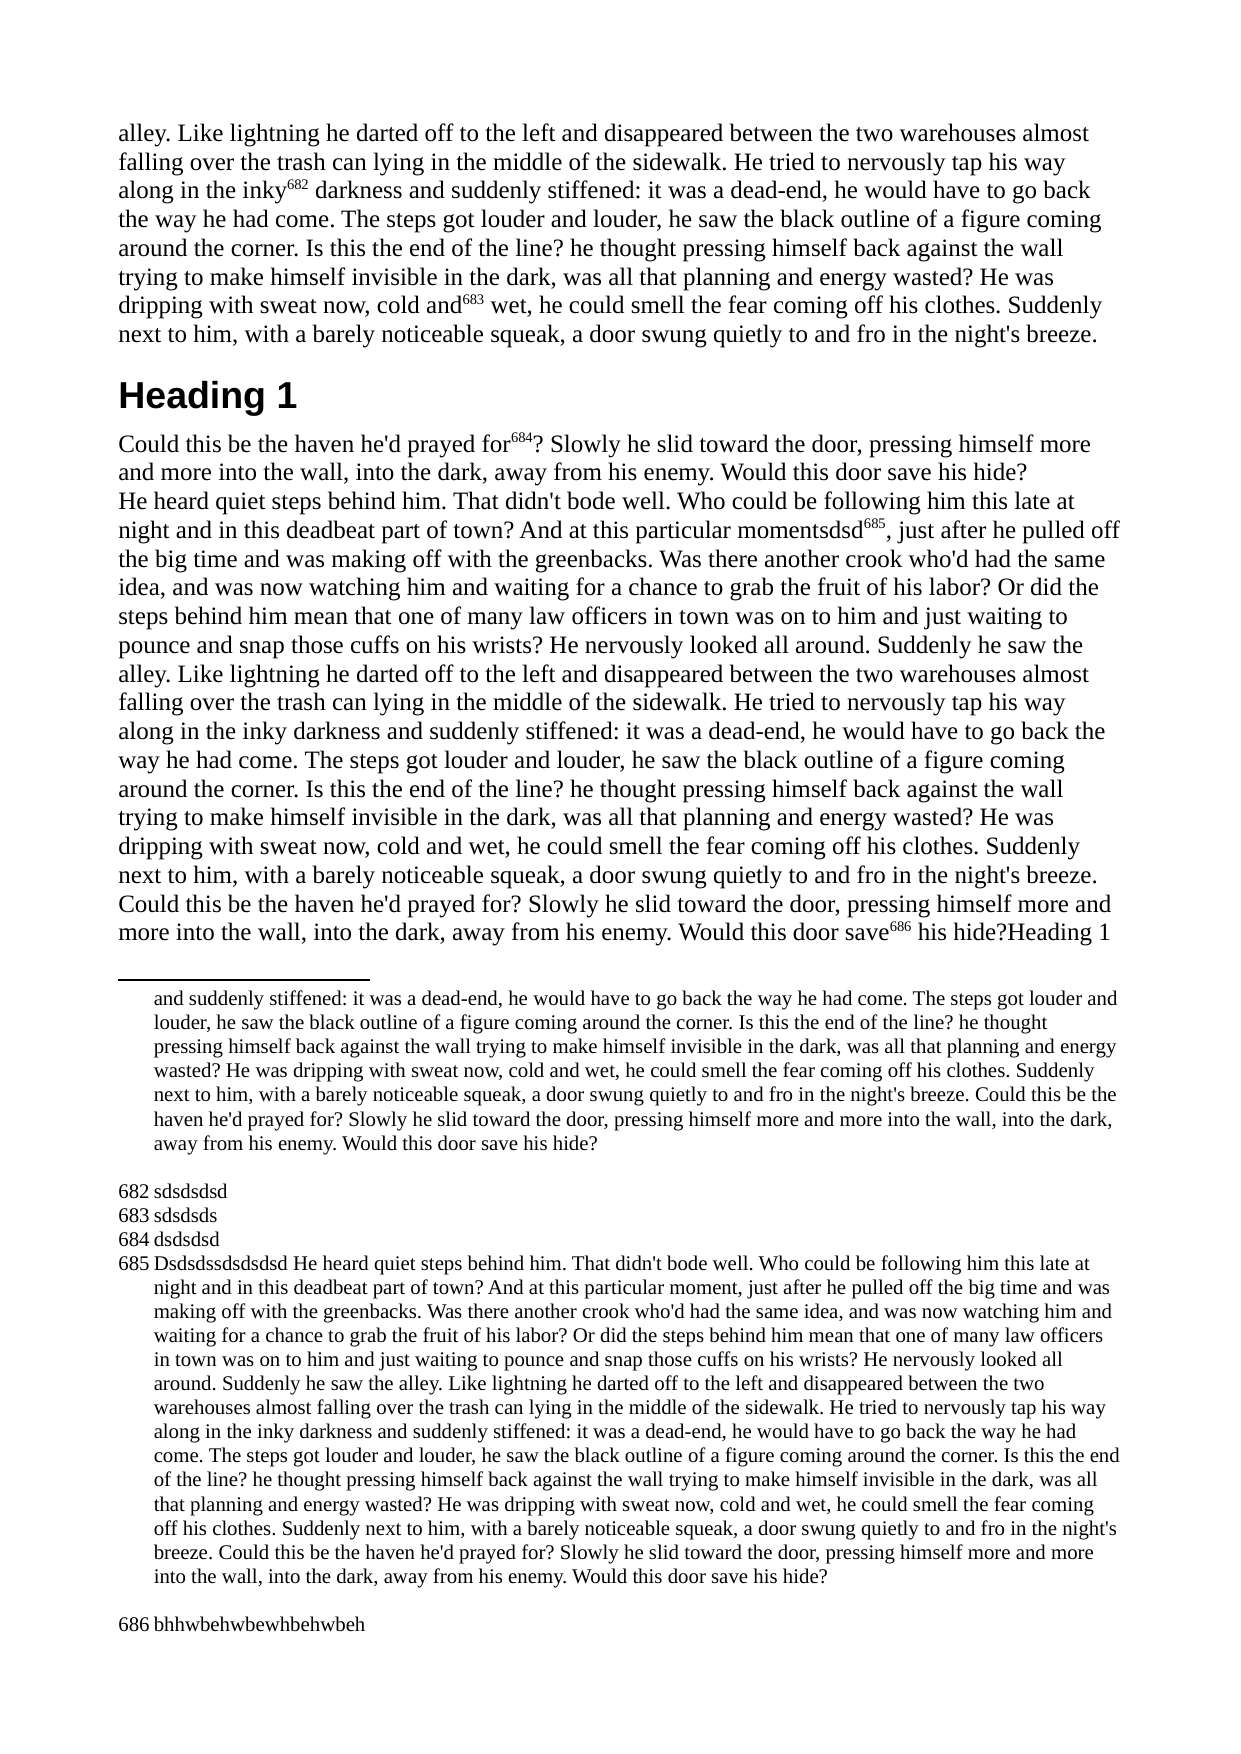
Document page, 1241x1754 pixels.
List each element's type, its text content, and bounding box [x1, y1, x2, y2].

text Dsdsdssdsdsdsd He heard quiet steps behind him. That didn't bode well. Who could be following him this late at night and in this deadbeat part of town? And at this particular moment, just after he pulled off the big time and was making off with the greenbacks. Was there another crook who'd had the same idea, and was now watching him and waiting for a chance to grab the fruit of his labor? Or did the steps behind him mean that one of many law officers in town was on to him and just waiting to pounce and snap those cuffs on his wrists? He nervously looked all around. Suddenly he saw the alley. Like lightning he darted off to the left and disappeared between the two warehouses almost falling over the trash can lying in the middle of the sidewalk. He tried to nervously tap his way along in the inky darkness and suddenly stiffened: it was a dead-end, he would have to go back the way he had come. The steps got louder and louder, he saw the black outline of a figure coming around the corner. Is this the end of the line? he thought pressing himself back against the wall trying to make himself invisible in the dark, was all that planning and energy wasted? He was dripping with sweat now, cold and wet, he could smell the fear coming off his clothes. Suddenly next to him, with a barely noticeable squeak, a door swung quietly to and fro in the night's breeze. Could this be the haven he'd prayed for? Slowly he slid toward the door, pressing himself more and more into the wall, into the dark, away from his enemy. Would this door save his hide? [118, 1251, 1122, 1588]
text bhhwbehwbewhbehwbeh [118, 1612, 1122, 1636]
text sdsdsdsd [118, 1179, 1122, 1203]
text Could this be the haven he'd prayed for? Slowly he slid toward the door, pressing himself more and more into the wall, into the dark, away from his enemy. Would this door save his hide? [118, 429, 1122, 486]
text sdsdsds [118, 1203, 1122, 1227]
text and suddenly stiffened: it was a dead-end, he would have to go back the way he had come. The steps got louder and louder, he saw the black outline of a figure coming around the corner. Is this the end of the line? he thought pressing himself back against the wall trying to make himself invisible in the dark, was all that planning and energy wasted? He was dripping with sweat now, cold and wet, he could smell the fear coming off his clothes. Suddenly next to him, with a barely noticeable squeak, a door swung quietly to and fro in the night's breeze. Could this be the haven he'd prayed for? Slowly he slid toward the door, pressing himself more and more into the wall, into the dark, away from his enemy. Would this door save his hide? [118, 986, 1122, 1154]
text dsdsdsd [118, 1227, 1122, 1251]
text alley. Like lightning he darted off to the left and disappeared between the two warehouses almost falling over the trash can lying in the middle of the sidewalk. He tried to nervously tap his way along in the inky darkness and suddenly stiffened: it was a dead-end, he would have to go back the way he had come. The steps got louder and louder, he saw the black outline of a figure coming around the corner. Is this the end of the line? he thought pressing himself back against the wall trying to make himself invisible in the dark, was all that planning and energy wasted? He was dripping with sweat now, cold and wet, he could smell the fear coming off his clothes. Suddenly next to him, with a barely noticeable squeak, a door swung quietly to and fro in the night's breeze. [118, 118, 1122, 348]
subtitle Heading 1 [118, 373, 1122, 416]
text He heard quiet steps behind him. That didn't bode well. Who could be following him this late at night and in this deadbeat part of town? And at this particular momentsdsd, just after he pulled off the big time and was making off with the greenbacks. Was there another crook who'd had the same idea, and was now watching him and waiting for a chance to grab the fruit of his labor? Or did the steps behind him mean that one of many law officers in town was on to him and just waiting to pounce and snap those cuffs on his wrists? He nervously looked all around. Suddenly he saw the alley. Like lightning he darted off to the left and disappeared between the two warehouses almost falling over the trash can lying in the middle of the sidewalk. He tried to nervously tap his way along in the inky darkness and suddenly stiffened: it was a dead-end, he would have to go back the way he had come. The steps got louder and louder, he saw the black outline of a figure coming around the corner. Is this the end of the line? he thought pressing himself back against the wall trying to make himself invisible in the dark, was all that planning and energy wasted? He was dripping with sweat now, cold and wet, he could smell the fear coming off his clothes. Suddenly next to him, with a barely noticeable squeak, a door swung quietly to and fro in the night's breeze. Could this be the haven he'd prayed for? Slowly he slid toward the door, pressing himself more and more into the wall, into the dark, away from his enemy. Would this door save his hide?Heading 1 [118, 486, 1122, 946]
